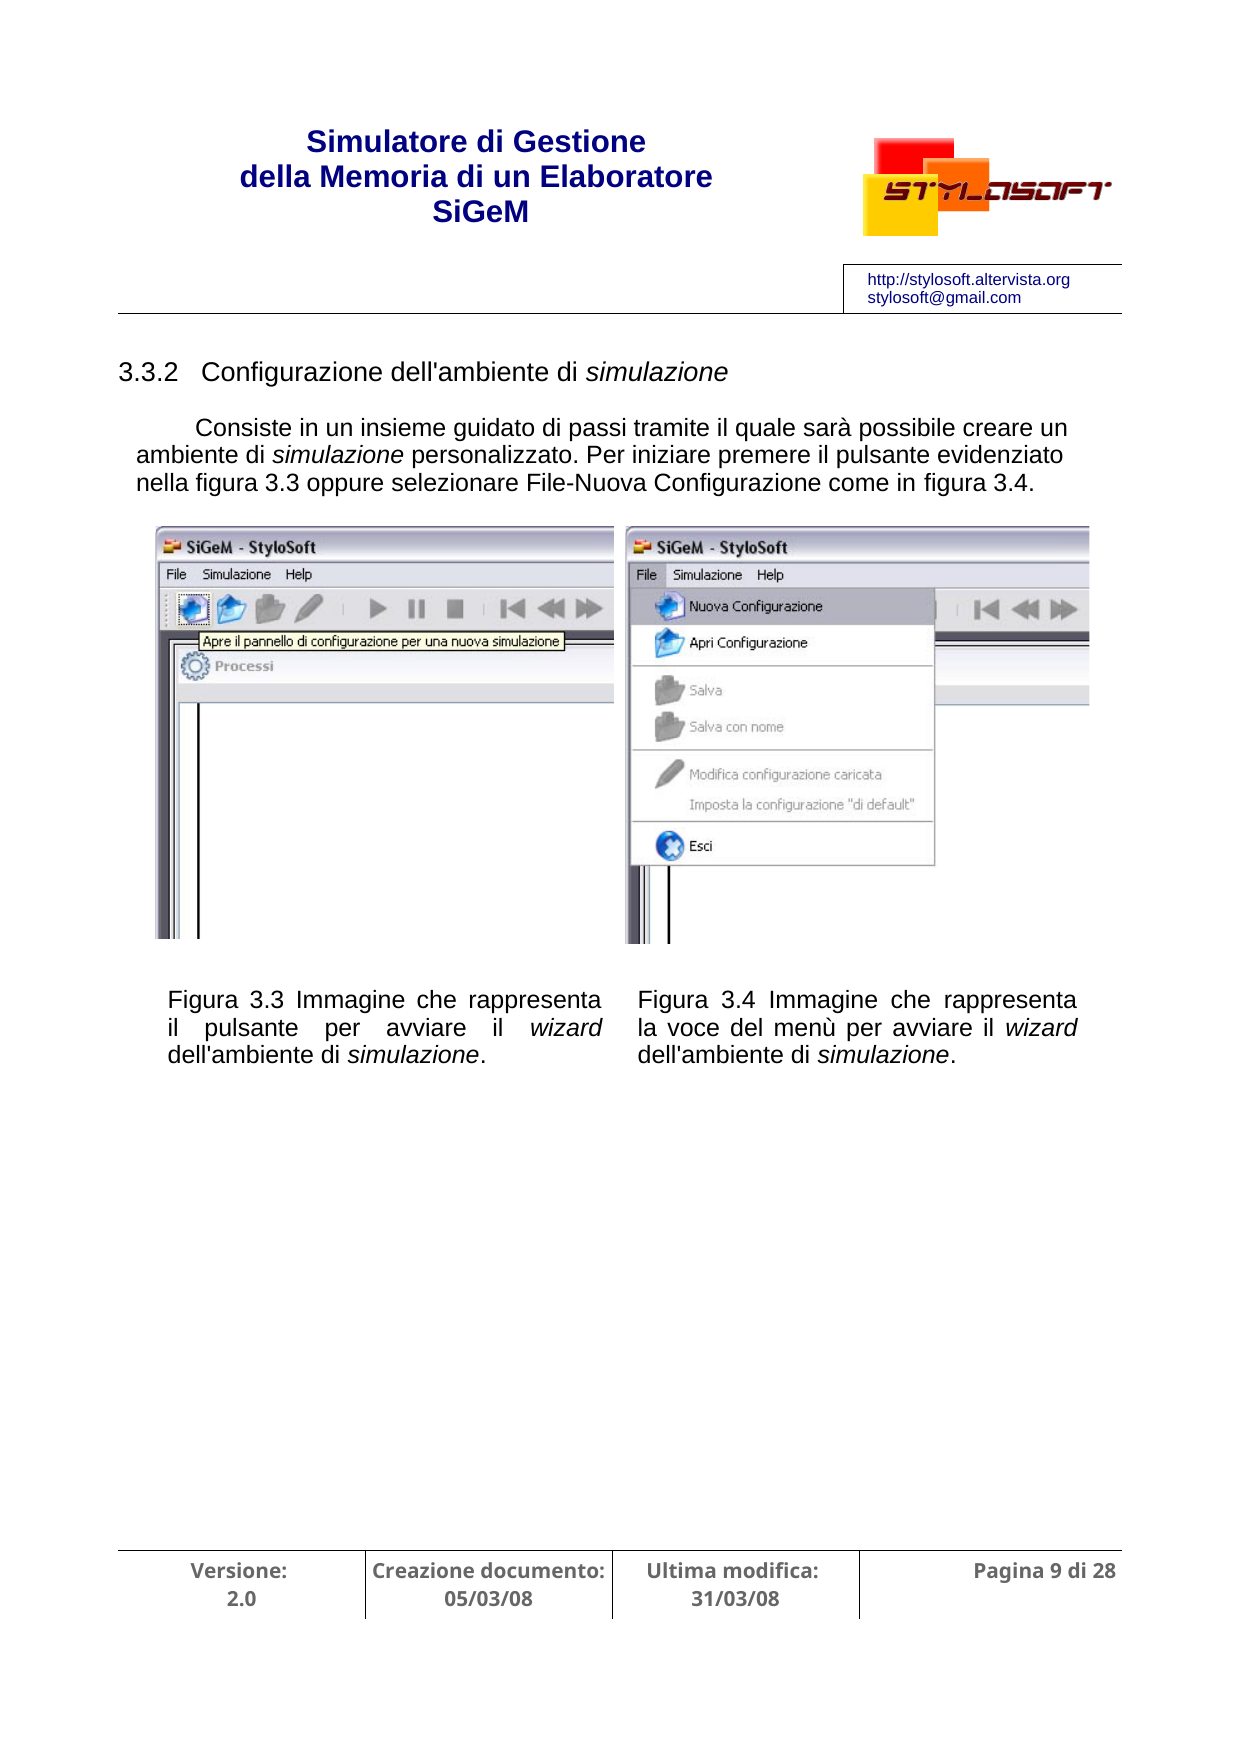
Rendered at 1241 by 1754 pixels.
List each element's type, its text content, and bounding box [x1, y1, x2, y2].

picture [155, 526, 614, 939]
table_cell Figura 3.4 Immagine che rappresenta la voce del menù per avviare il wizard dell'ambiente di simulazione. [620, 980, 1095, 1075]
subtitle Configurazione dell'ambiente di simulazione [118, 356, 1122, 387]
table_header [150, 521, 620, 979]
table_cell Figura 3.3 Immagine che rappresenta il pulsante per avviare il wizard dell'ambiente di simulazione. [150, 980, 620, 1075]
picture [625, 526, 1090, 944]
picture [848, 123, 1117, 247]
text Consiste in un insieme guidato di passi tramite il quale sarà possibile creare un ambiente di simulazione personalizzato. Per iniziare premere il pulsante evidenziato nella figura 3.3 oppure selezionare File-Nuova Configurazione come in figura 3.4. [136, 413, 1104, 497]
table_header [620, 521, 1095, 979]
